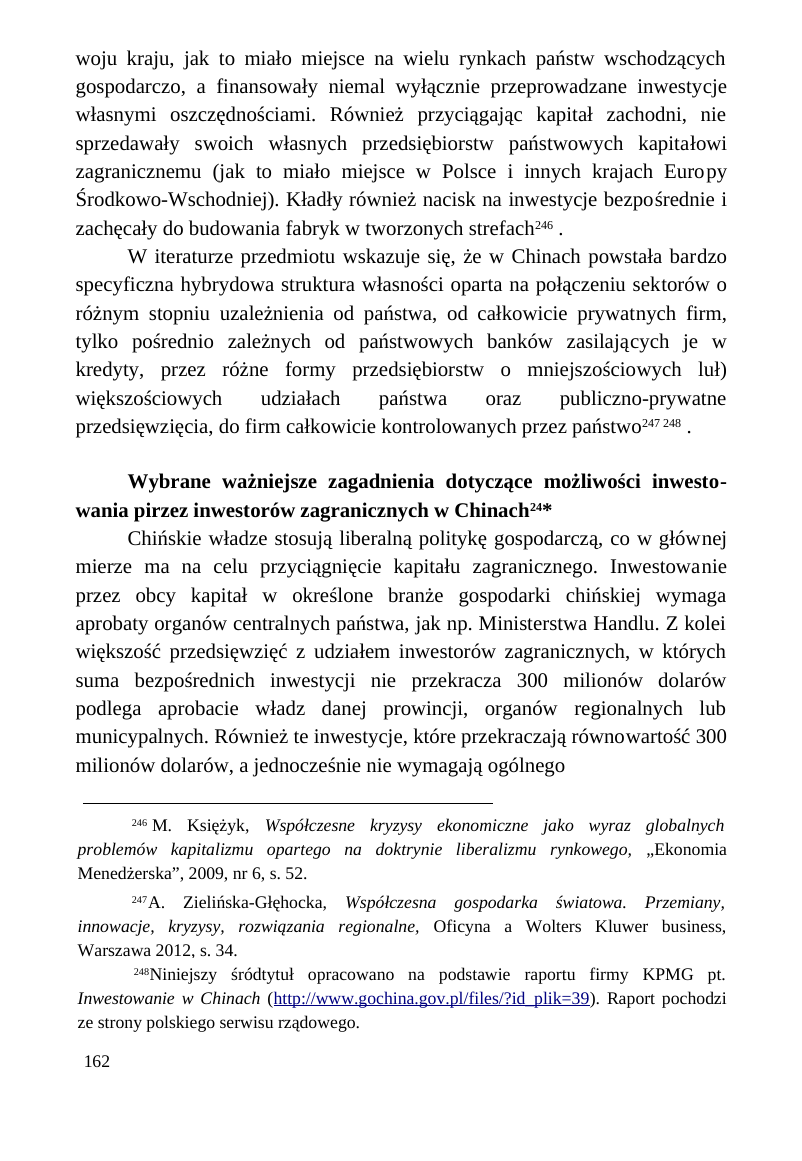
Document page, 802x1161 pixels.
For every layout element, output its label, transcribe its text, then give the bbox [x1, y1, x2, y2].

text 247 A. Zielińska-Głęhocka, Współczesna gospodarka światowa. Przemiany, innowacje, kryzysy, rozwiązania regionalne, Oficyna a Wolters Kluwer business, Warszawa 2012, s. 34. [77, 891, 727, 957]
text Chińskie władze stosują liberalną politykę gospodarczą, co w głów­nej mierze ma na celu przyciągnięcie kapitału zagranicznego. Inwestowa­nie przez obcy kapitał w określone branże gospodarki chińskiej wymaga aprobaty organów centralnych państwa, jak np. Ministerstwa Handlu. Z kolei większość przedsięwzięć z udziałem inwestorów zagranicznych, w których suma bezpośrednich inwestycji nie przekracza 300 milionów dolarów podlega aprobacie władz danej prowincji, organów regionalnych lub municypalnych. Również te inwestycje, które przekraczają równo­wartość 300 milionów dolarów, a jednocześnie nie wymagają ogólnego [75, 526, 727, 777]
text 246 M. Księżyk, Współczesne kryzysy ekonomiczne jako wyraz globalnych problemów kapitalizmu opartego na doktrynie liberalizmu rynkowego, „Ekono­mia Menedżerska”, 2009, nr 6, s. 52. [77, 815, 727, 883]
text W iteraturze przedmiotu wskazuje się, że w Chinach powstała bar­dzo specyficzna hybrydowa struktura własności oparta na połączeniu sek­torów o różnym stopniu uzależnienia od państwa, od całkowicie prywat­nych firm, tylko pośrednio zależnych od państwowych banków zasilają­cych je w kredyty, przez różne formy przedsiębiorstw o mniejszościo­wych luł) większościowych udziałach państwa oraz publiczno-prywatne przedsięwzięcia, do firm całkowicie kontrolowanych przez państwo247 248 . [75, 244, 727, 438]
subtitle Wybrane ważniejsze zagadnienia dotyczące możliwości inwesto­wania pirzez inwestorów zagranicznych w Chinach24* [75, 469, 727, 522]
text 248 Niniejszy śródtytuł opracowano na podstawie raportu firmy KPMG pt. Inwestowanie w Chinach (http://www.gochina.gov.pl/files/?id_plik=39). Raport pochodzi ze strony polskiego serwisu rządowego. [77, 963, 727, 1032]
text woju kraju, jak to miało miejsce na wielu rynkach państw wschodzących gospodarczo, a finansowały niemal wyłącznie przeprowadzane inwesty­cje własnymi oszczędnościami. Również przyciągając kapitał zachodni, nie sprzedawały swoich własnych przedsiębiorstw państwowych kapita­łowi zagranicznemu (jak to miało miejsce w Polsce i innych krajach Euro­py Środkowo-Wschodniej). Kładły również nacisk na inwestycje bezpo­średnie i zachęcały do budowania fabryk w tworzonych strefach246 . [75, 46, 727, 239]
text 162 [83, 1051, 116, 1071]
